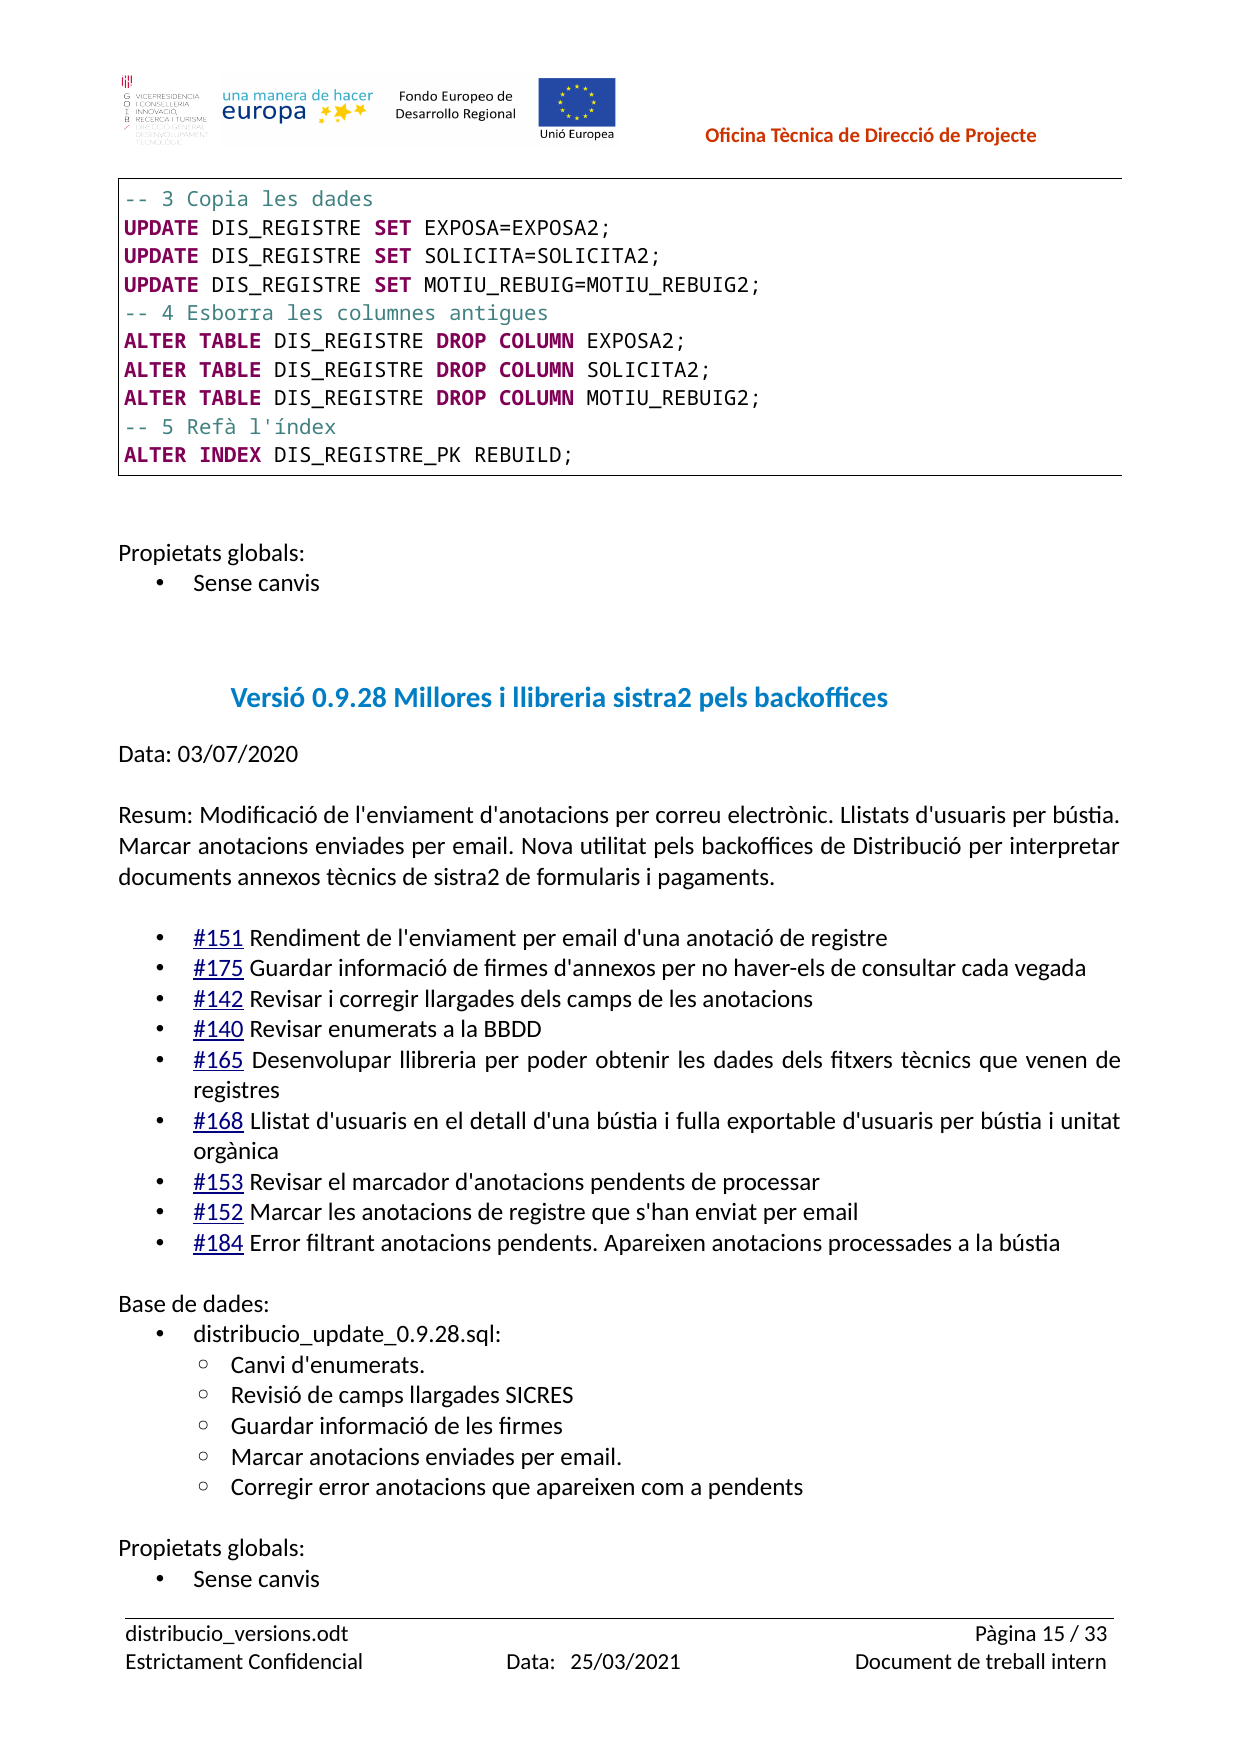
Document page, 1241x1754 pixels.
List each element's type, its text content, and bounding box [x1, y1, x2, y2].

table_header -- 3 Copia les dades UPDATE DIS_REGISTRE SET EXPOSA=EXPOSA2; UPDATE DIS_REGISTRE SET SOLICITA=SOLICITA2; UPDATE DIS_REGISTRE SET MOTIU_REBUIG=MOTIU_REBUIG2; -- 4 Esborra les columnes antigues ALTER TABLE DIS_REGISTRE DROP COLUMN EXPOSA2; ALTER TABLE DIS_REGISTRE DROP COLUMN SOLICITA2; ALTER TABLE DIS_REGISTRE DROP COLUMN MOTIU_REBUIG2; -- 5 Refà l'índex ALTER INDEX DIS_REGISTRE_PK REBUILD; [119, 179, 1122, 474]
list #151 Rendiment de l'enviament per email d'una anotació de registre [156, 922, 1122, 952]
picture [219, 73, 621, 147]
list Guardar informació de les firmes [193, 1410, 1122, 1441]
text Base de dades: [118, 1288, 1122, 1318]
text Resum: Modificació de l'enviament d'anotacions per correu electrònic. Llistats d'usuaris per bústia. Marcar anotacions enviades per email. Nova utilitat pels backoffices de Distribució per interpretar documents annexos tècnics de sistra2 de formularis i pagaments. [118, 800, 1122, 891]
list #152 Marcar les anotacions de registre que s'han enviat per email [156, 1196, 1122, 1227]
list #153 Revisar el marcador d'anotacions pendents de processar [156, 1166, 1122, 1196]
list Sense canvis [156, 567, 1122, 598]
text Data: 03/07/2020 [118, 739, 1122, 769]
list #184 Error filtrant anotacions pendents. Apareixen anotacions processades a la bústia [156, 1227, 1122, 1257]
text Propietats globals: [118, 1532, 1122, 1563]
list #175 Guardar informació de firmes d'annexos per no haver-els de consultar cada vegada [156, 952, 1122, 983]
list distribucio_update_0.9.28.sql: [156, 1318, 1122, 1349]
list #140 Revisar enumerats a la BBDD [156, 1013, 1122, 1044]
text Propietats globals: [118, 537, 1122, 567]
list Corregir error anotacions que apareixen com a pendents [193, 1471, 1122, 1502]
subtitle Versió 0.9.28 Millores i llibreria sistra2 pels backoffices [153, 679, 1122, 715]
list #165 Desenvolupar llibreria per poder obtenir les dades dels fitxers tècnics que venen de registres [156, 1044, 1122, 1105]
list Sense canvis [156, 1563, 1122, 1593]
list Canvi d'enumerats. [193, 1349, 1122, 1379]
list #142 Revisar i corregir llargades dels camps de les anotacions [156, 983, 1122, 1013]
list Marcar anotacions enviades per email. [193, 1441, 1122, 1471]
list #168 Llistat d'usuaris en el detall d'una bústia i fulla exportable d'usuaris per bústia i unitat orgànica [156, 1105, 1122, 1166]
list Revisió de camps llargades SICRES [193, 1379, 1122, 1410]
picture [118, 73, 213, 147]
